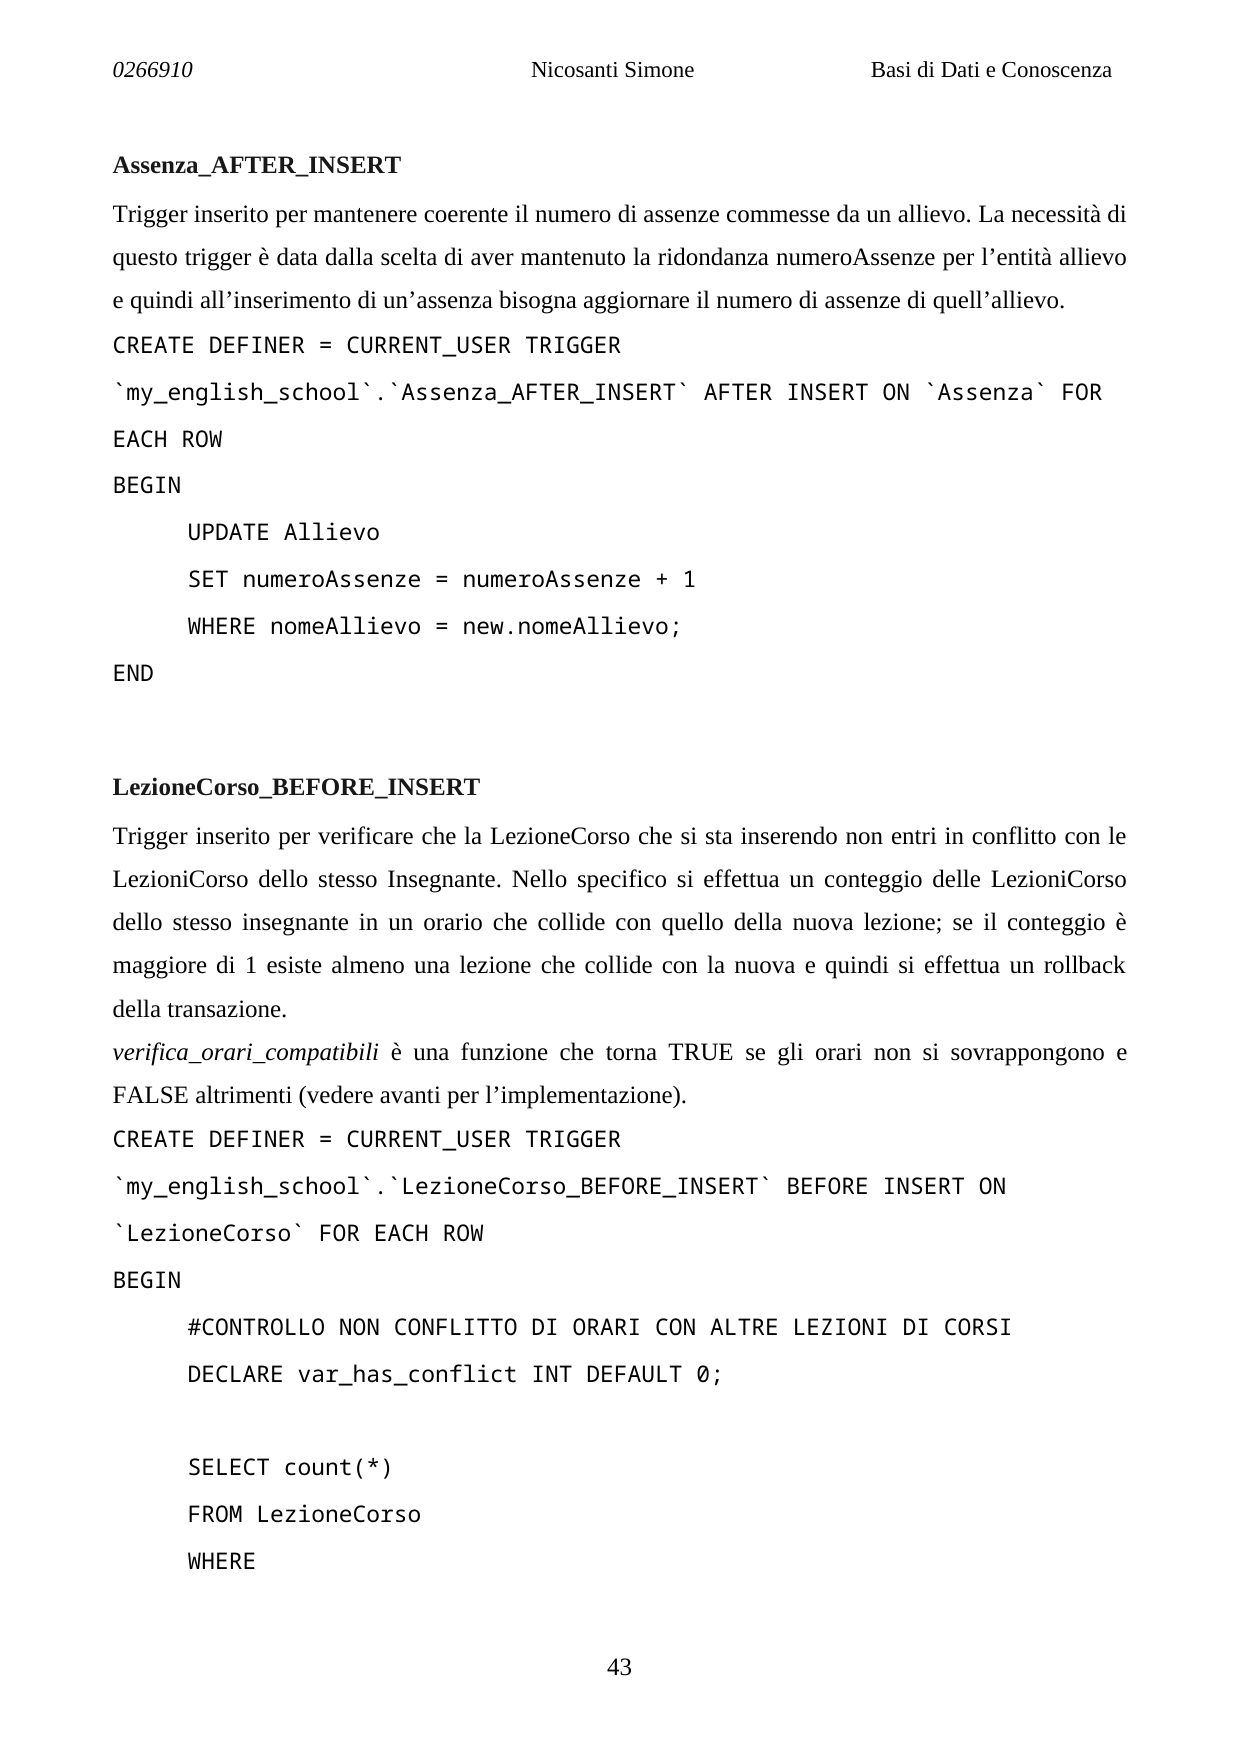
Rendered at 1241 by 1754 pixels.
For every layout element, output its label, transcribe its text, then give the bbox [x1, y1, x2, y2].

text Trigger inserito per verificare che la LezioneCorso che si sta inserendo non entri in conflitto con le LezioniCorso dello stesso Insegnante. Nello specifico si effettua un conteggio delle LezioniCorso dello stesso insegnante in un orario che collide con quello della nuova lezione; se il conteggio è maggiore di 1 esiste almeno una lezione che collide con la nuova e quindi si effettua un rollback della transazione. [112, 821, 1128, 1022]
text WHERE [112, 1545, 1128, 1576]
text FROM LezioneCorso [112, 1498, 1128, 1529]
text END [112, 657, 1128, 688]
text verifica_orari_compatibili è una funzione che torna TRUE se gli orari non si sovrappongono e FALSE altrimenti (vedere avanti per l’implementazione). [112, 1037, 1128, 1109]
subtitle LezioneCorso_BEFORE_INSERT [112, 772, 1128, 801]
text Trigger inserito per mantenere coerente il numero di assenze commesse da un allievo. La necessità di questo trigger è data dalla scelta di aver mantenuto la ridondanza numeroAssenze per l’entità allievo e quindi all’inserimento di un’assenza bisogna aggiornare il numero di assenze di quell’allievo. [112, 199, 1128, 314]
text CREATE DEFINER = CURRENT_USER TRIGGER `my_english_school`.`Assenza_AFTER_INSERT` AFTER INSERT ON `Assenza` FOR EACH ROW [112, 329, 1128, 454]
text SELECT count(*) [112, 1451, 1128, 1482]
text SET numeroAssenze = numeroAssenze + 1 [112, 563, 1128, 594]
text WHERE nomeAllievo = new.nomeAllievo; [112, 610, 1128, 641]
text #CONTROLLO NON CONFLITTO DI ORARI CON ALTRE LEZIONI DI CORSI [112, 1311, 1128, 1342]
text DECLARE var_has_conflict INT DEFAULT 0; [112, 1357, 1128, 1389]
text UPDATE Allievo [112, 516, 1128, 547]
text BEGIN [112, 1264, 1128, 1295]
text CREATE DEFINER = CURRENT_USER TRIGGER `my_english_school`.`LezioneCorso_BEFORE_INSERT` BEFORE INSERT ON `LezioneCorso` FOR EACH ROW [112, 1123, 1128, 1248]
text BEGIN [112, 469, 1128, 501]
subtitle Assenza_AFTER_INSERT [112, 150, 1128, 179]
